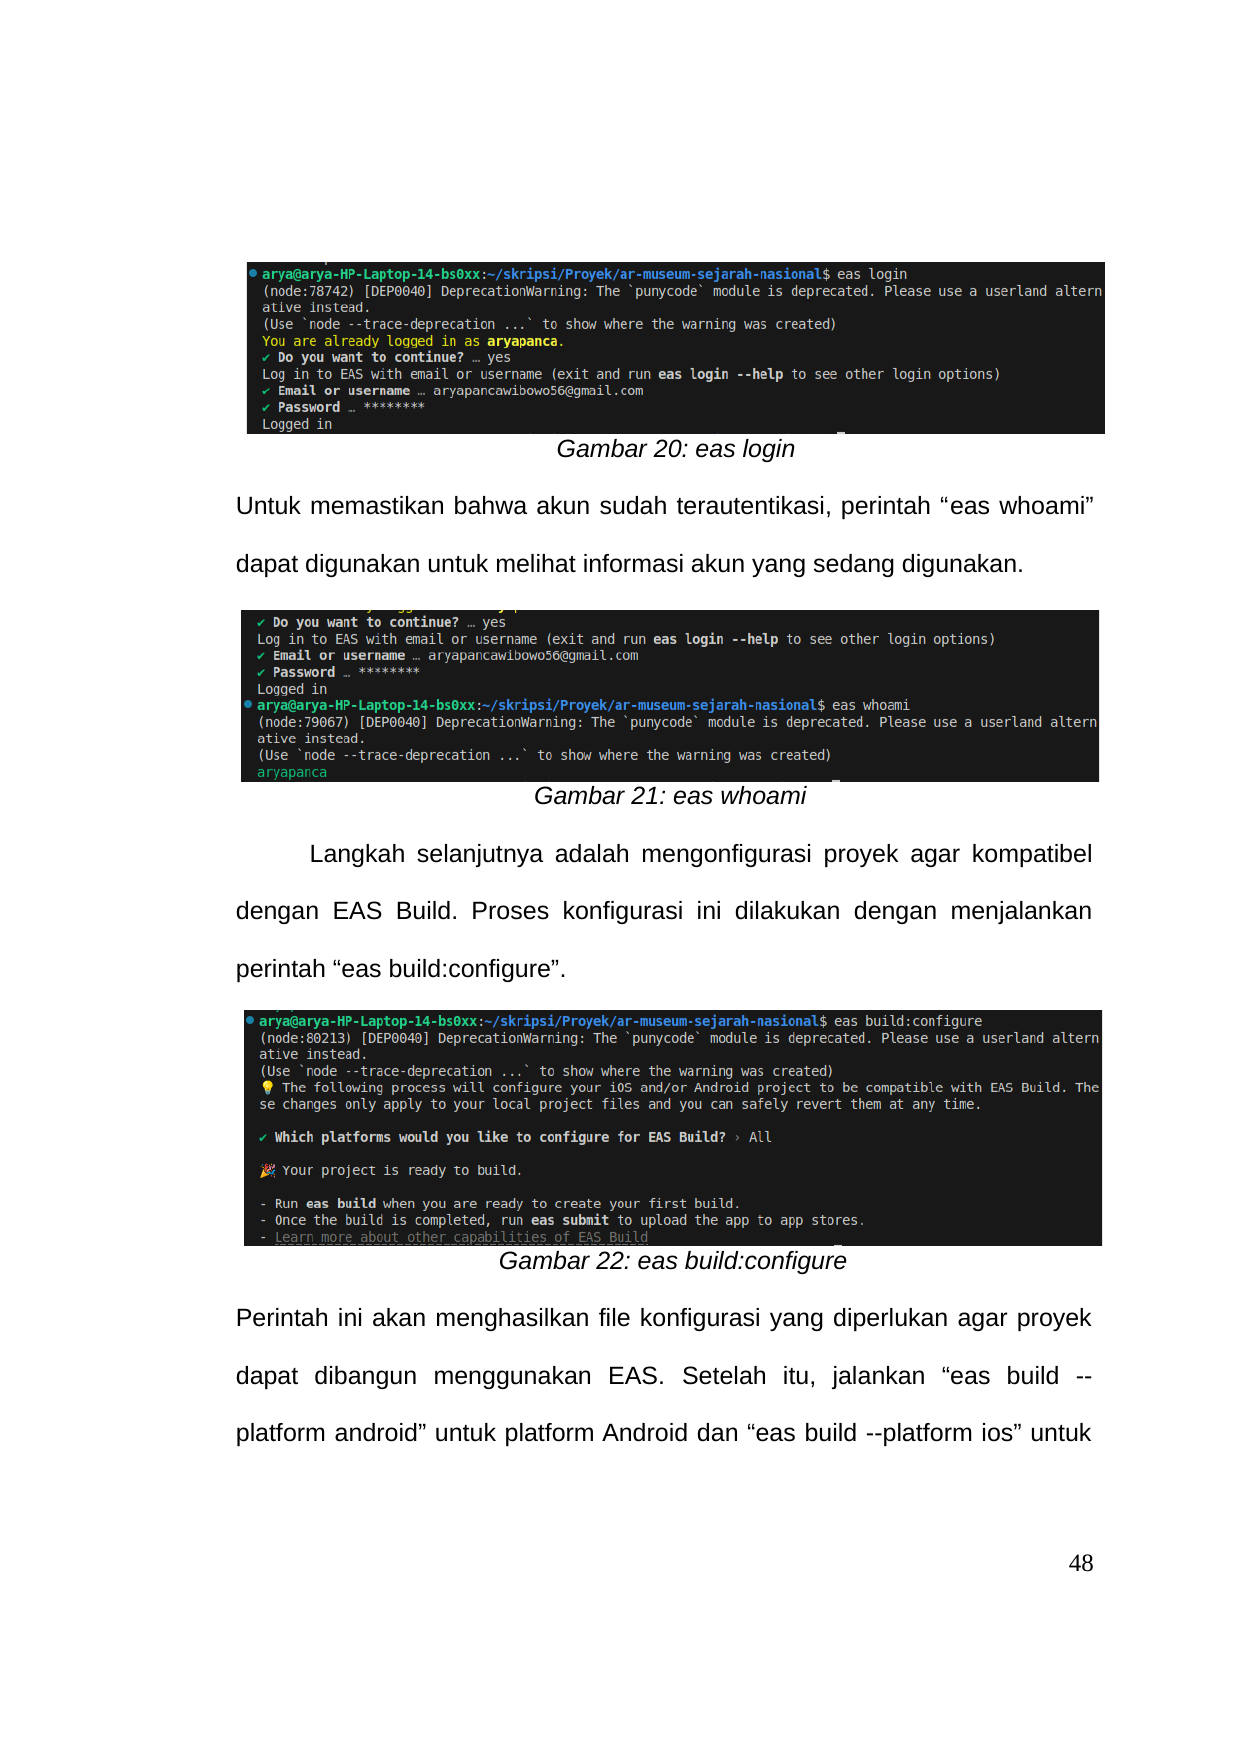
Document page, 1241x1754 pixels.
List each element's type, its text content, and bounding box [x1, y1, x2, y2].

text Gambar 20: eas login [247, 434, 1105, 462]
picture [244, 1010, 1103, 1246]
picture [241, 610, 1100, 782]
text Perintah ini akan menghasilkan file konfigurasi yang diperlukan agar proyek dapat dibangun menggunakan EAS. Setelah itu, jalankan “eas build --platform android” untuk platform Android dan “eas build --platform ios” untuk [236, 1246, 1093, 1447]
text Untuk memastikan bahwa akun sudah terautentikasi, perintah “eas whoami” dapat digunakan untuk melihat informasi akun yang sedang digunakan. [236, 236, 1105, 577]
text [244, 997, 1102, 1010]
picture [246, 262, 1105, 434]
text Langkah selanjutnya adalah mengonfigurasi proyek agar kompatibel dengan EAS Build. Proses konfigurasi ini dilakukan dengan menjalankan perintah “eas build:configure”. [236, 621, 1093, 983]
text [241, 598, 1099, 610]
text Gambar 21: eas whoami [241, 782, 1099, 810]
text Gambar 22: eas build:configure [244, 1246, 1102, 1274]
